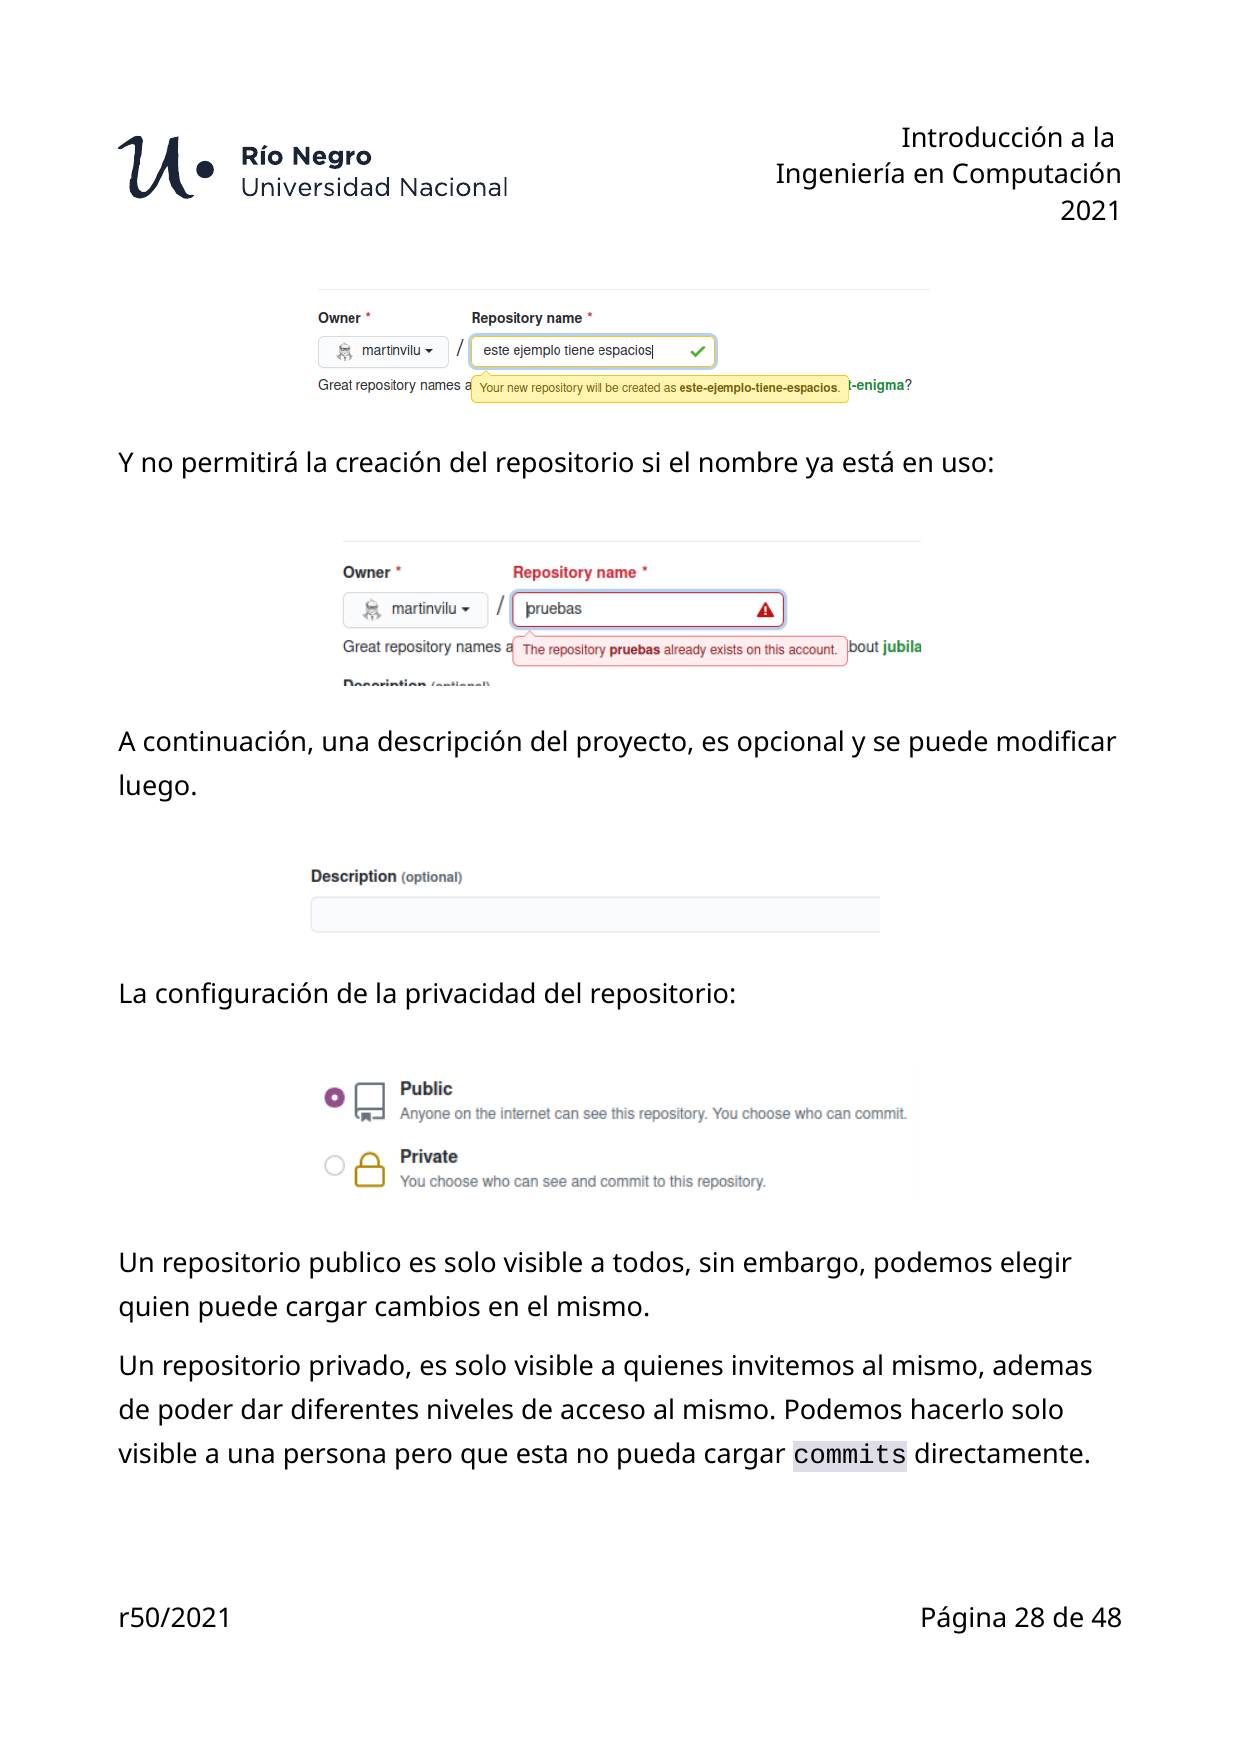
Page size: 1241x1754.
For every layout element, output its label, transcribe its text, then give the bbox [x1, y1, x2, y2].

picture [322, 1063, 919, 1207]
text Y no permitirá la creación del repositorio si el nombre ya está en uso: [118, 258, 1122, 480]
picture [294, 862, 880, 939]
text Un repositorio privado, es solo visible a quienes invitemos al mismo, ademas de poder dar diferentes niveles de acceso al mismo. Podemos hacerlo solo visible a una persona pero que esta no pueda cargar commits directamente. [118, 1346, 1122, 1472]
text La configuración de la privacidad del repositorio: [118, 825, 1122, 1012]
text Un repositorio publico es solo visible a todos, sin embargo, podemos elegir quien puede cargar cambios en el mismo. [118, 1034, 1122, 1324]
picture [319, 531, 922, 686]
picture [310, 287, 931, 407]
text A continuación, una descripción del proyecto, es opcional y se puede modificar luego. [118, 502, 1122, 803]
